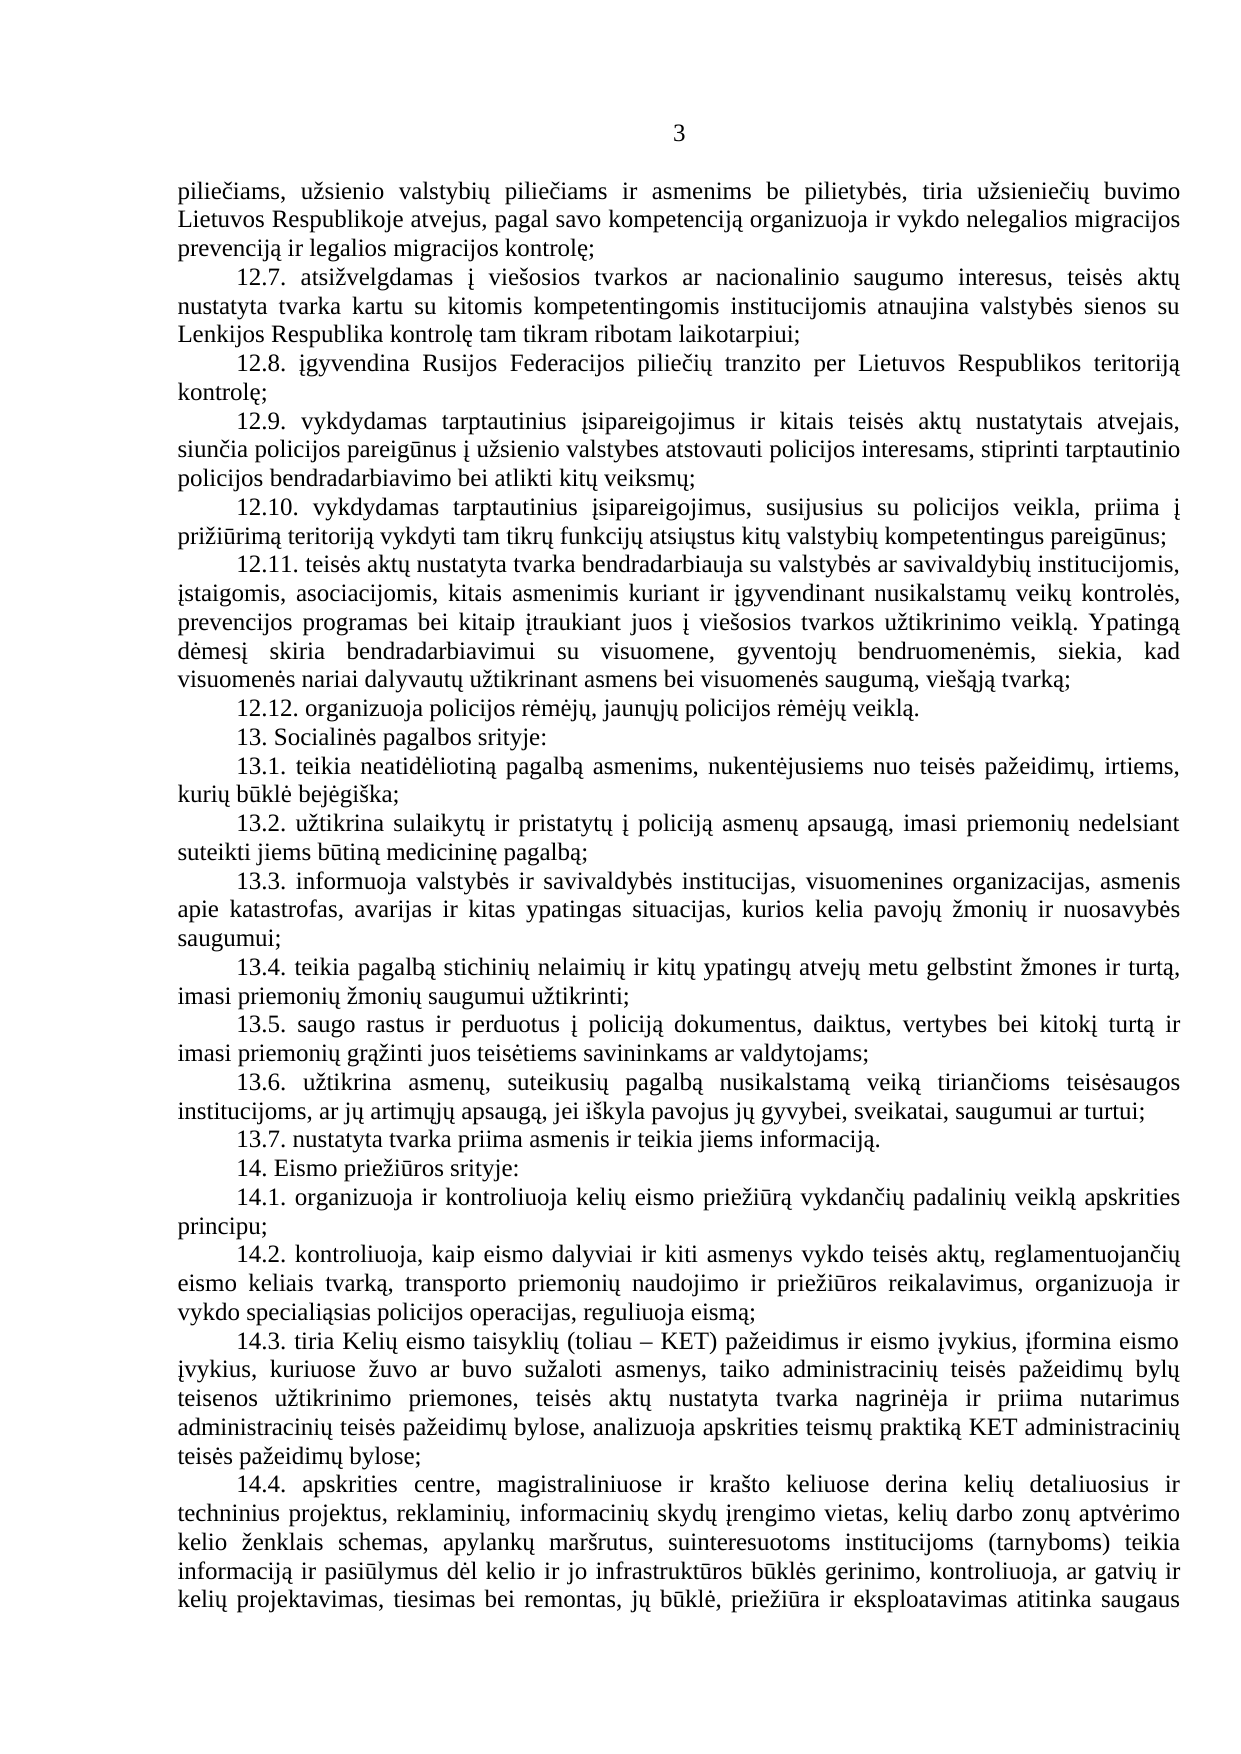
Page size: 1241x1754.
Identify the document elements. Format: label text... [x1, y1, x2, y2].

text 12.11. teisės aktų nustatyta tvarka bendradarbiauja su valstybės ar savivaldybių institucijomis, įstaigomis, asociacijomis, kitais asmenimis kuriant ir įgyvendinant nusikalstamų veikų kontrolės, prevencijos programas bei kitaip įtraukiant juos į viešosios tvarkos užtikrinimo veiklą. Ypatingą dėmesį skiria bendradarbiavimui su visuomene, gyventojų bendruomenėmis, siekia, kad visuomenės nariai dalyvautų užtikrinant asmens bei visuomenės saugumą, viešąją tvarką; [177, 549, 1181, 693]
text 14. Eismo priežiūros srityje: [177, 1153, 1181, 1182]
text 13. Socialinės pagalbos srityje: [177, 722, 1181, 751]
text 12.10. vykdydamas tarptautinius įsipareigojimus, susijusius su policijos veikla, priima į prižiūrimą teritoriją vykdyti tam tikrų funkcijų atsiųstus kitų valstybių kompetentingus pareigūnus; [177, 492, 1181, 549]
text 12.7. atsižvelgdamas į viešosios tvarkos ar nacionalinio saugumo interesus, teisės aktų nustatyta tvarka kartu su kitomis kompetentingomis institucijomis atnaujina valstybės sienos su Lenkijos Respublika kontrolę tam tikram ribotam laikotarpiui; [177, 262, 1181, 348]
text 14.1. organizuoja ir kontroliuoja kelių eismo priežiūrą vykdančių padalinių veiklą apskrities principu; [177, 1182, 1181, 1239]
text 12.12. organizuoja policijos rėmėjų, jaunųjų policijos rėmėjų veiklą. [177, 693, 1181, 722]
text 13.2. užtikrina sulaikytų ir pristatytų į policiją asmenų apsaugą, imasi priemonių nedelsiant suteikti jiems būtiną medicininę pagalbą; [177, 808, 1181, 866]
text 14.4. apskrities centre, magistraliniuose ir krašto keliuose derina kelių detaliuosius ir techninius projektus, reklaminių, informacinių skydų įrengimo vietas, kelių darbo zonų aptvėrimo kelio ženklais schemas, apylankų maršrutus, suinteresuotoms institucijoms (tarnyboms) teikia informaciją ir pasiūlymus dėl kelio ir jo infrastruktūros būklės gerinimo, kontroliuoja, ar gatvių ir kelių projektavimas, tiesimas bei remontas, jų būklė, priežiūra ir eksploatavimas atitinka saugaus [177, 1469, 1181, 1613]
text 14.2. kontroliuoja, kaip eismo dalyviai ir kiti asmenys vykdo teisės aktų, reglamentuojančių eismo keliais tvarką, transporto priemonių naudojimo ir priežiūros reikalavimus, organizuoja ir vykdo specialiąsias policijos operacijas, reguliuoja eismą; [177, 1239, 1181, 1326]
text 13.1. teikia neatidėliotiną pagalbą asmenims, nukentėjusiems nuo teisės pažeidimų, irtiems, kurių būklė bejėgiška; [177, 751, 1181, 808]
text 13.3. informuoja valstybės ir savivaldybės institucijas, visuomenines organizacijas, asmenis apie katastrofas, avarijas ir kitas ypatingas situacijas, kurios kelia pavojų žmonių ir nuosavybės saugumui; [177, 866, 1181, 952]
text 13.4. teikia pagalbą stichinių nelaimių ir kitų ypatingų atvejų metu gelbstint žmones ir turtą, imasi priemonių žmonių saugumui užtikrinti; [177, 952, 1181, 1009]
text 13.7. nustatyta tvarka priima asmenis ir teikia jiems informaciją. [177, 1124, 1181, 1153]
text 14.3. tiria Kelių eismo taisyklių (toliau – KET) pažeidimus ir eismo įvykius, įformina eismo įvykius, kuriuose žuvo ar buvo sužaloti asmenys, taiko administracinių teisės pažeidimų bylų teisenos užtikrinimo priemones, teisės aktų nustatyta tvarka nagrinėja ir priima nutarimus administracinių teisės pažeidimų bylose, analizuoja apskrities teismų praktiką KET administracinių teisės pažeidimų bylose; [177, 1326, 1181, 1469]
text 13.6. užtikrina asmenų, suteikusių pagalbą nusikalstamą veiką tiriančioms teisėsaugos institucijoms, ar jų artimųjų apsaugą, jei iškyla pavojus jų gyvybei, sveikatai, saugumui ar turtui; [177, 1067, 1181, 1124]
text 13.5. saugo rastus ir perduotus į policiją dokumentus, daiktus, vertybes bei kitokį turtą ir imasi priemonių grąžinti juos teisėtiems savininkams ar valdytojams; [177, 1009, 1181, 1067]
text piliečiams, užsienio valstybių piliečiams ir asmenims be pilietybės, tiria užsieniečių buvimo Lietuvos Respublikoje atvejus, pagal savo kompetenciją organizuoja ir vykdo nelegalios migracijos prevenciją ir legalios migracijos kontrolę; [177, 176, 1181, 262]
text 12.9. vykdydamas tarptautinius įsipareigojimus ir kitais teisės aktų nustatytais atvejais, siunčia policijos pareigūnus į užsienio valstybes atstovauti policijos interesams, stiprinti tarptautinio policijos bendradarbiavimo bei atlikti kitų veiksmų; [177, 406, 1181, 492]
text 12.8. įgyvendina Rusijos Federacijos piliečių tranzito per Lietuvos Respublikos teritoriją kontrolę; [177, 348, 1181, 406]
